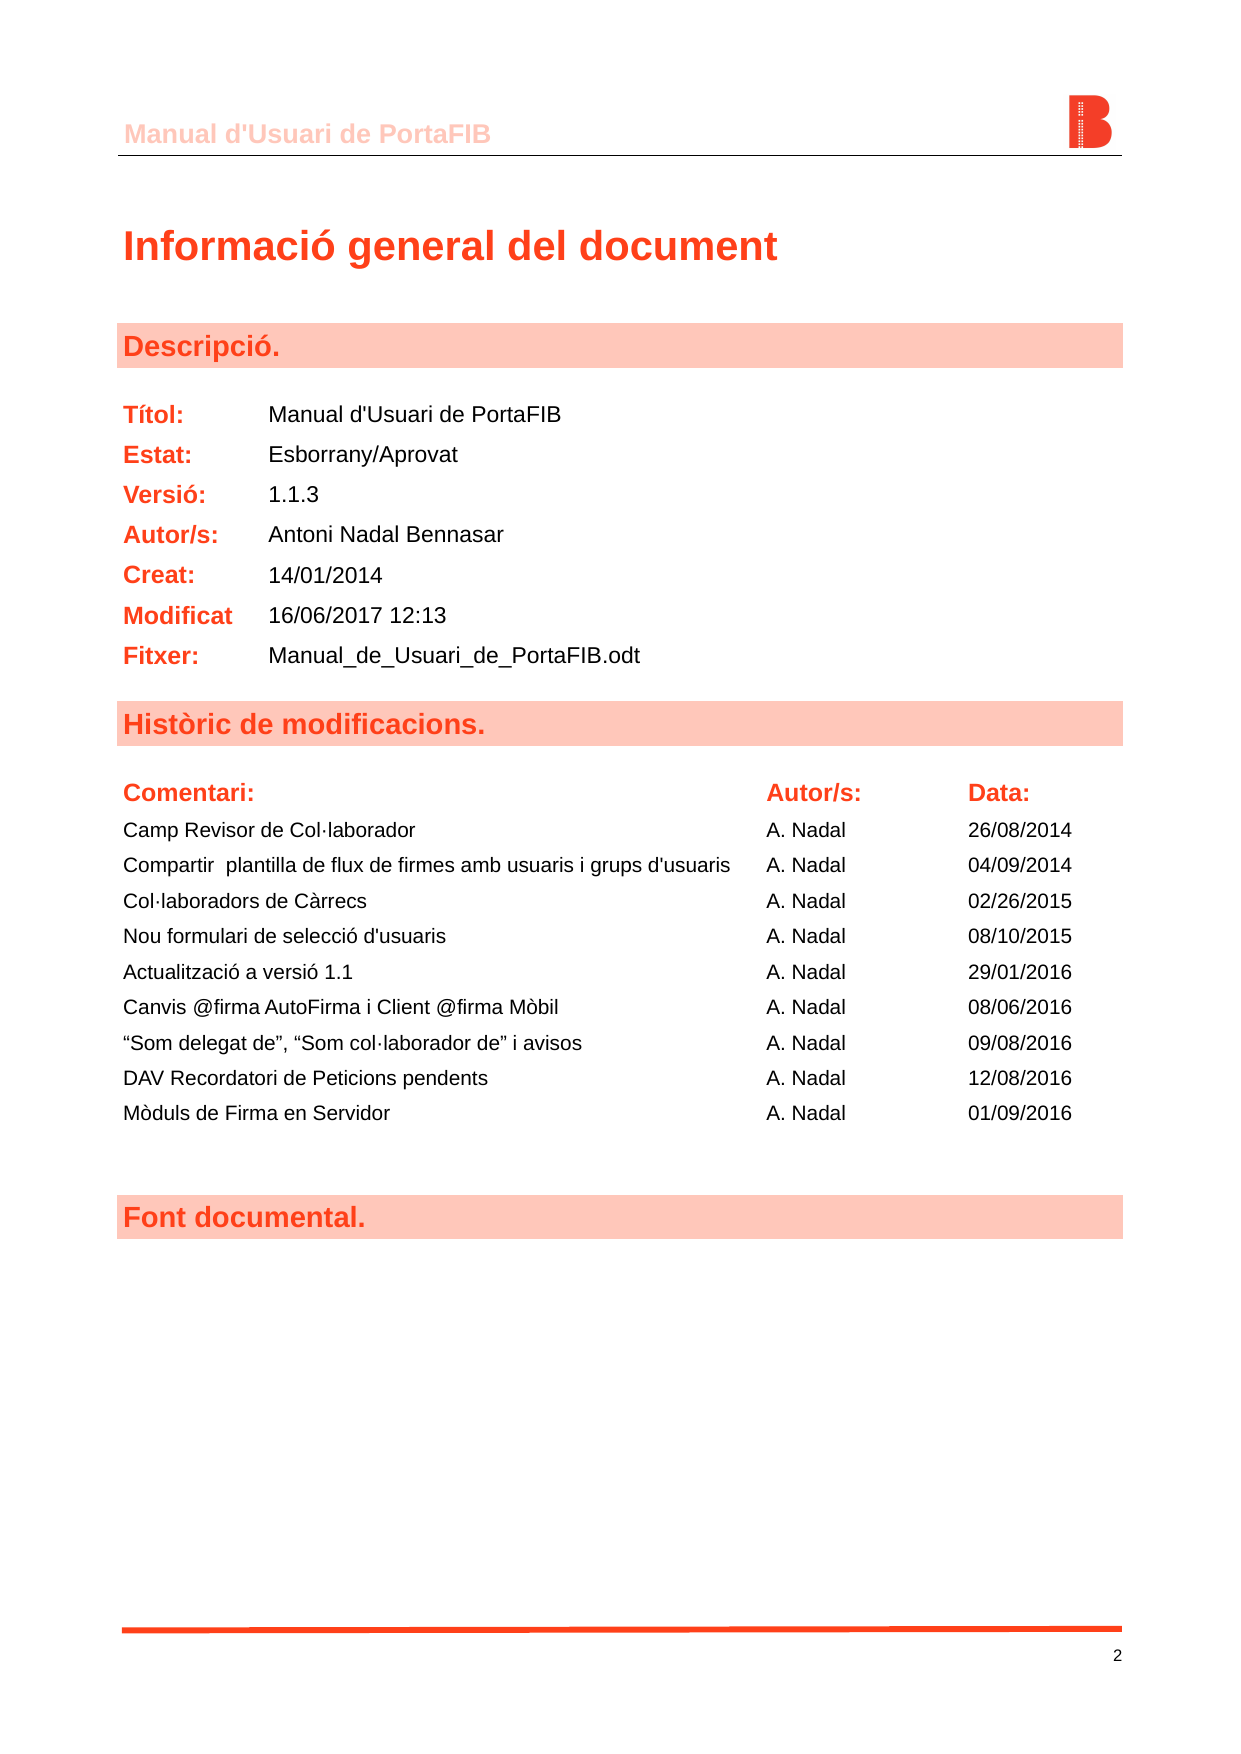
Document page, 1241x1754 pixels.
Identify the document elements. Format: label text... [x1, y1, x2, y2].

table_header Informació general del document [117, 216, 1123, 323]
table_cell A. Nadal [760, 919, 962, 954]
table_cell A. Nadal [760, 883, 962, 918]
table_cell 12/08/2016 [962, 1060, 1123, 1096]
table_cell A. Nadal [760, 812, 962, 848]
picture [1063, 94, 1117, 150]
table_cell [117, 368, 1123, 394]
table_cell 10/08/2015 [962, 919, 1123, 954]
table_cell Modificat [117, 595, 262, 635]
table_cell DAV Recordatori de Peticions pendents [117, 1060, 760, 1096]
table_cell Descripció. [117, 323, 1123, 368]
table_cell Estat: [117, 434, 262, 474]
table_cell A. Nadal [760, 848, 962, 883]
table_cell Versió: [117, 474, 262, 514]
table_cell 29/01/2016 [962, 954, 1123, 989]
table_cell Mòduls de Firma en Servidor [117, 1096, 760, 1131]
table_cell [117, 675, 1123, 701]
table_cell Compartir plantilla de flux de firmes amb usuaris i grups d'usuaris [117, 848, 760, 883]
table_cell Històric de modificacions. [117, 701, 1123, 746]
table_cell Actualització a versió 1.1 [117, 954, 760, 989]
table_cell Comentari: [117, 772, 760, 812]
table_cell [117, 1240, 1123, 1265]
table_cell Manual_de_Usuari_de_PortaFIB.odt [262, 635, 1123, 675]
table_cell “Som delegat de”, “Som col·laborador de” i avisos [117, 1025, 760, 1060]
table_cell 08/06/2016 [962, 989, 1123, 1025]
table_cell [117, 1303, 1123, 1343]
table_cell 26/02/2015 [962, 883, 1123, 918]
table_cell Col·laboradors de Càrrecs [117, 883, 760, 918]
table_cell A. Nadal [760, 1096, 962, 1131]
table_cell Fitxer: [117, 635, 262, 675]
table_cell [760, 1131, 962, 1169]
table_cell [117, 1265, 1123, 1303]
table_cell Nou formulari de selecció d'usuaris [117, 919, 760, 954]
table_cell Autor/s: [117, 515, 262, 555]
table_cell Antoni Nadal Bennasar [262, 515, 1123, 555]
table_cell Creat: [117, 555, 262, 595]
table_cell 1.1.3 [262, 474, 1123, 514]
table_cell [117, 746, 1123, 772]
table_cell 14/01/2014 [262, 555, 1123, 595]
table_cell [962, 1131, 1123, 1169]
table_cell 01/09/2016 [962, 1096, 1123, 1131]
table_cell Esborrany/Aprovat [262, 434, 1123, 474]
table_cell 26/08/2014 [962, 812, 1123, 848]
table_cell Manual d'Usuari de PortaFIB [262, 394, 1123, 434]
table_cell Font documental. [117, 1195, 1123, 1239]
table_cell [117, 1169, 1123, 1194]
table_cell Data: [962, 772, 1123, 812]
table_cell [117, 1343, 1123, 1381]
table_cell A. Nadal [760, 1060, 962, 1096]
table_cell 04/09/2014 [962, 848, 1123, 883]
table_cell 16/06/2017 12:13 [262, 595, 1123, 635]
table_cell Autor/s: [760, 772, 962, 812]
table_cell 09/08/2016 [962, 1025, 1123, 1060]
table_cell Canvis @firma AutoFirma i Client @firma Mòbil [117, 989, 760, 1025]
table_cell A. Nadal [760, 954, 962, 989]
table_cell A. Nadal [760, 1025, 962, 1060]
table_cell Títol: [117, 394, 262, 434]
table_cell Camp Revisor de Col·laborador [117, 812, 760, 848]
table_cell A. Nadal [760, 989, 962, 1025]
table_cell [117, 1131, 760, 1169]
